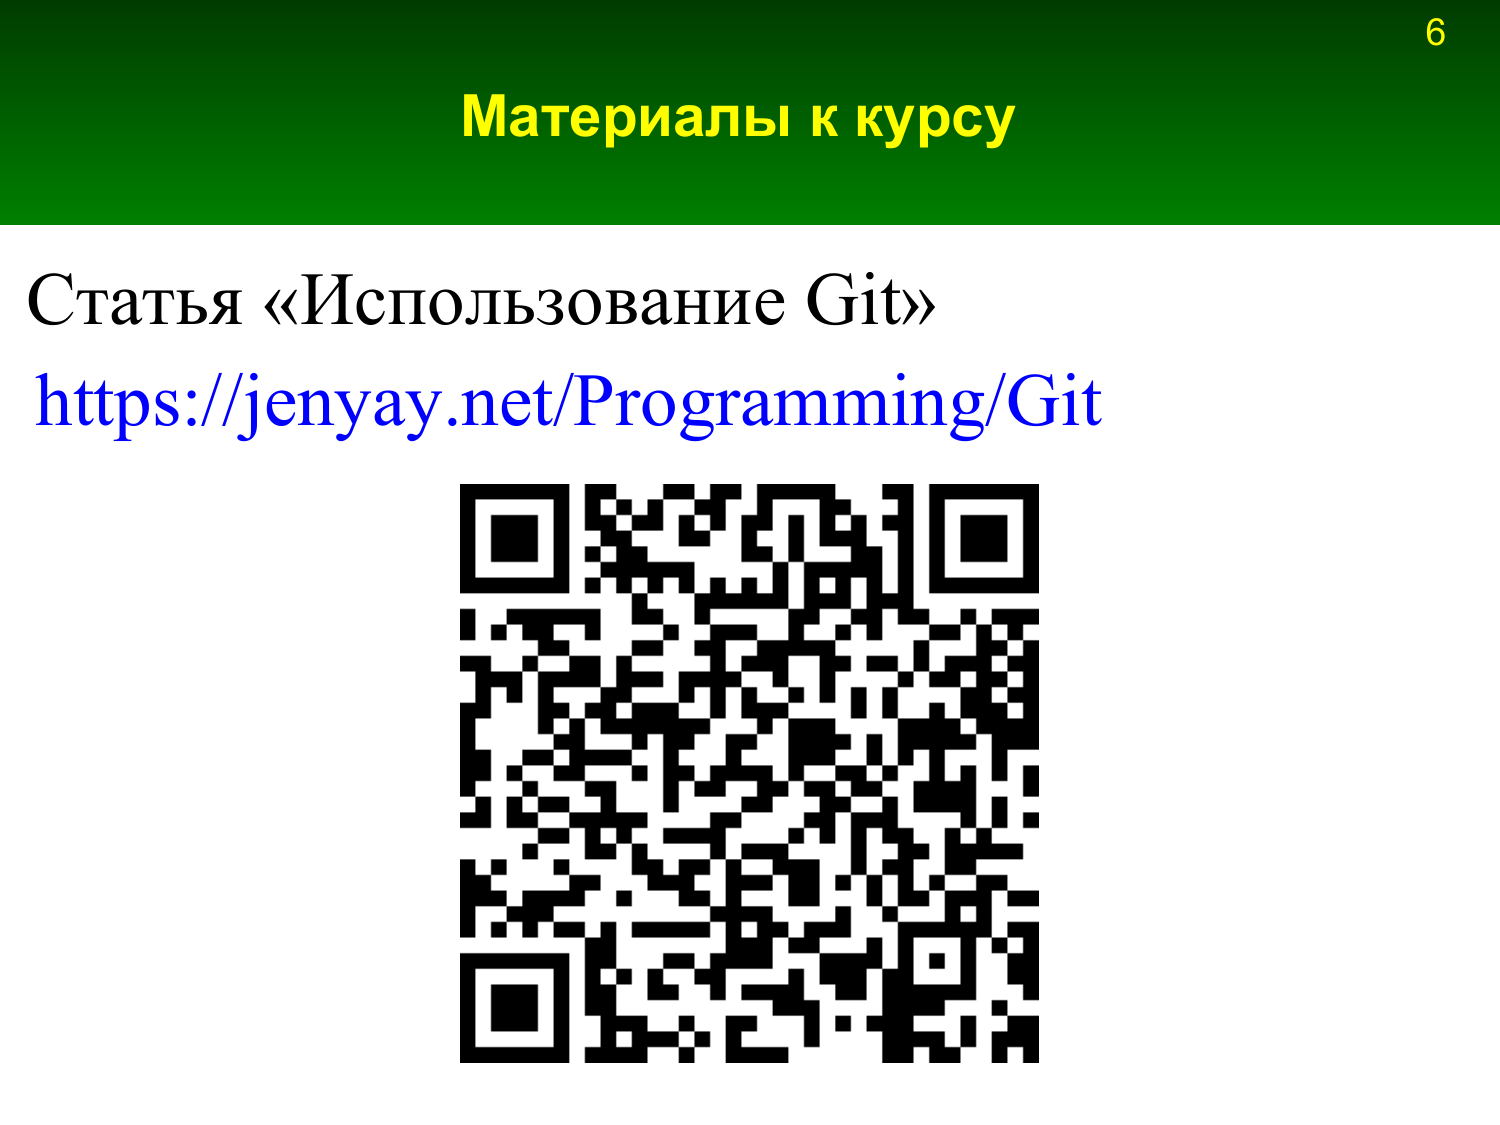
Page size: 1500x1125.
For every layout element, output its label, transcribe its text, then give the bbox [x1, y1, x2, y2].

title Материалы к курсу [88, 18, 1389, 207]
text_box https://jenyay.net/Programming/Git [20, 342, 1158, 468]
picture [460, 484, 1039, 1063]
text_box Статья «Использование Git» [11, 242, 1143, 438]
